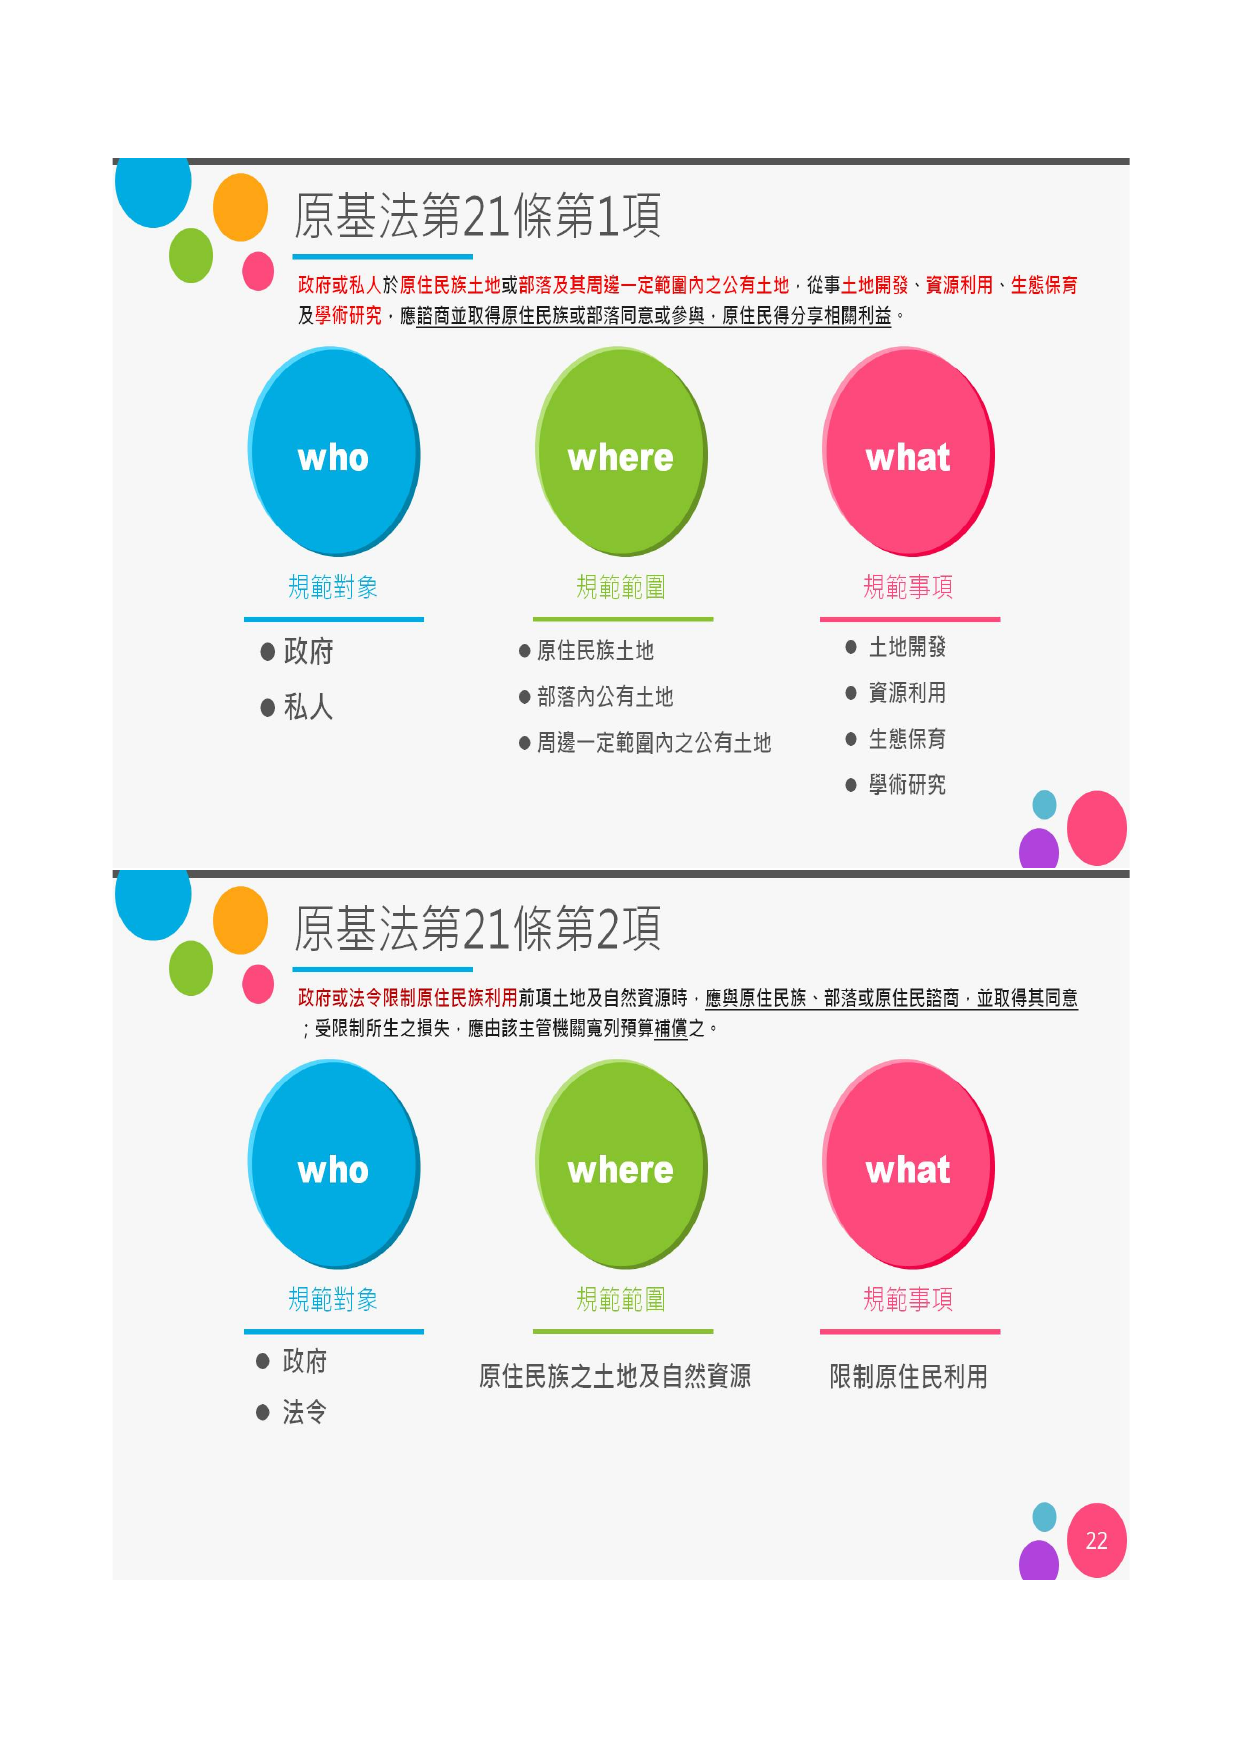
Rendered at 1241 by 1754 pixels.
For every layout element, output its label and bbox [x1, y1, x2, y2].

picture [112, 870, 1130, 1580]
picture [112, 158, 1130, 868]
